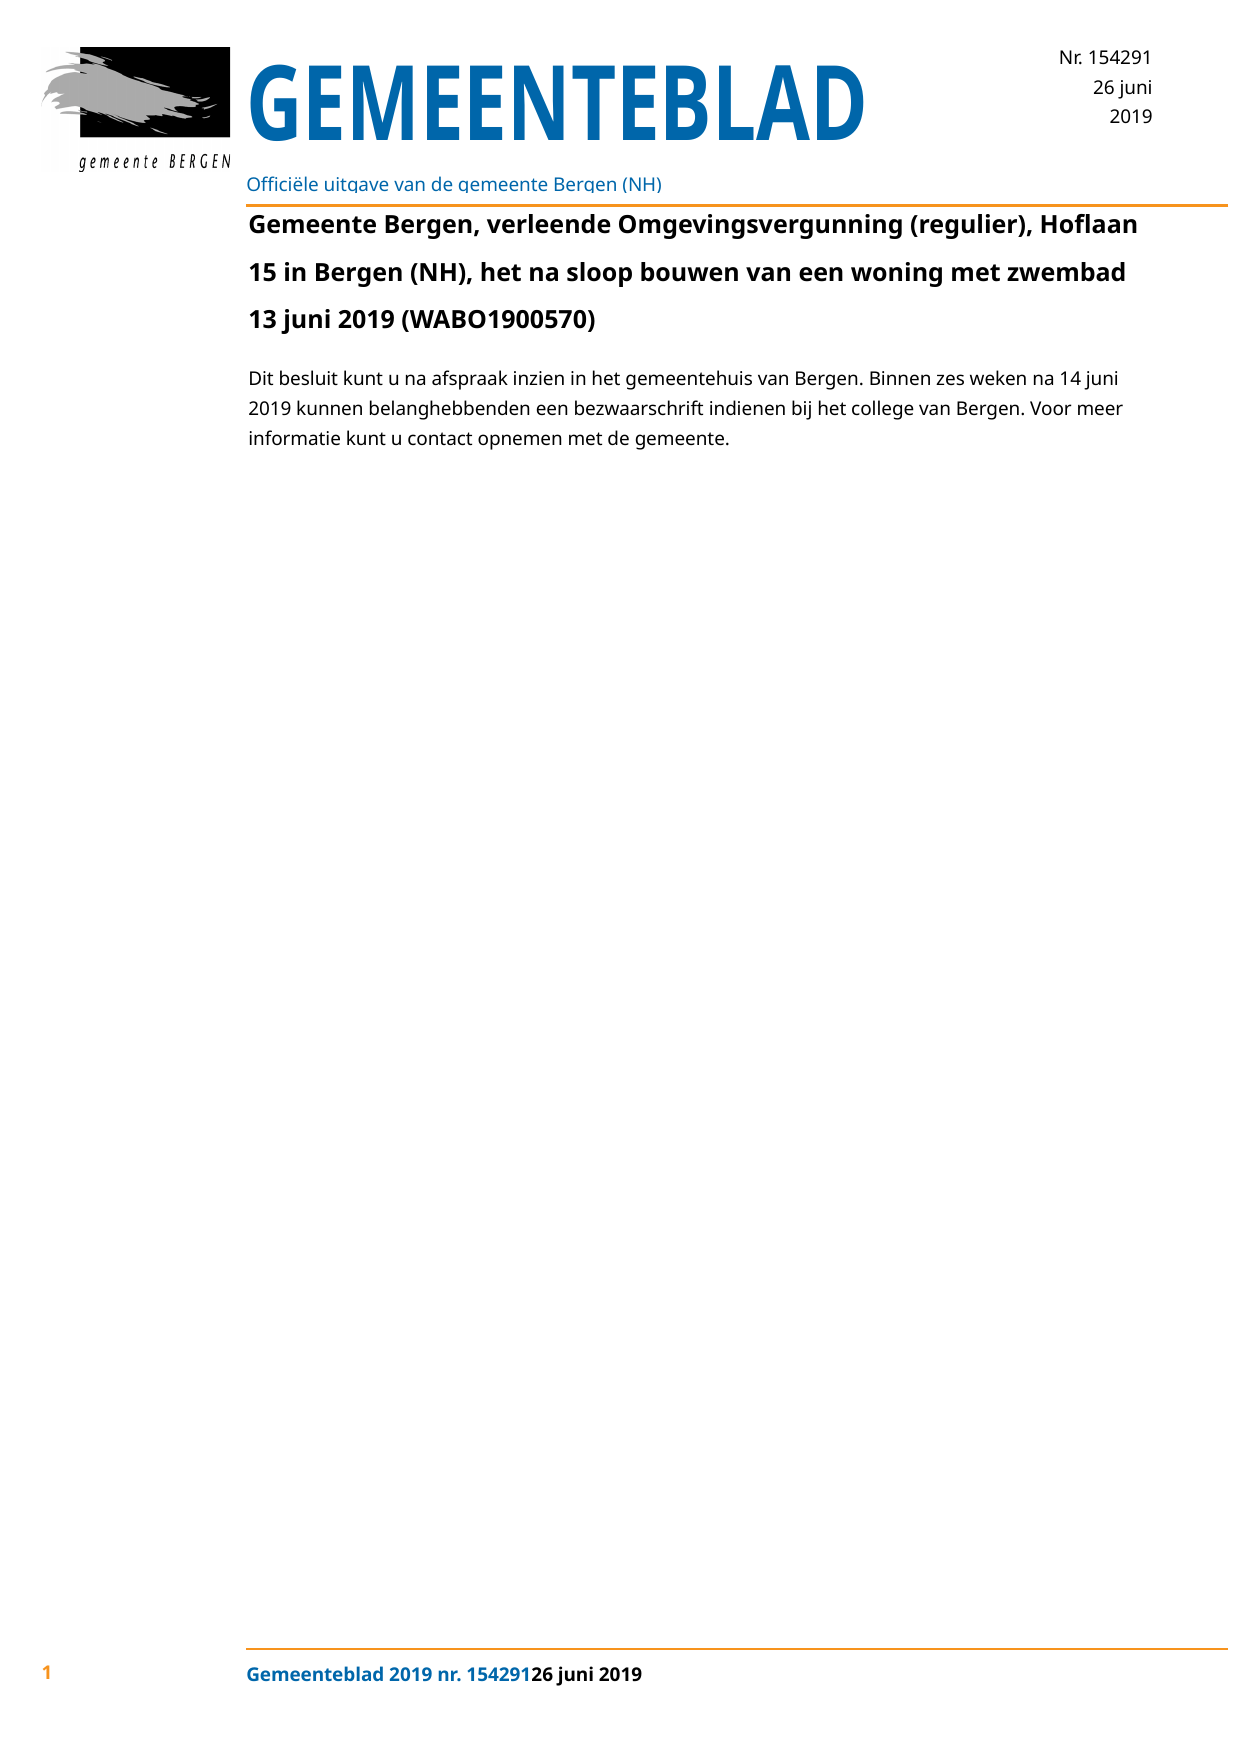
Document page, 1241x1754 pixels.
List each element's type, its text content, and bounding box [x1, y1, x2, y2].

picture [41, 47, 231, 172]
text Dit besluit kunt u na afspraak inzien in het gemeentehuis van Bergen. Binnen zes weken na 14 juni 2019 kunnen belanghebbenden een bezwaarschrift indienen bij het college van Bergen. Voor meer informatie kunt u contact opnemen met de gemeente. [248, 366, 1152, 450]
text Gemeente Bergen, verleende Omgevingsvergunning (regulier), Hoflaan 15 in Bergen (NH), het na sloop bouwen van een woning met zwembad 13 juni 2019 (WABO1900570) [248, 207, 1152, 336]
